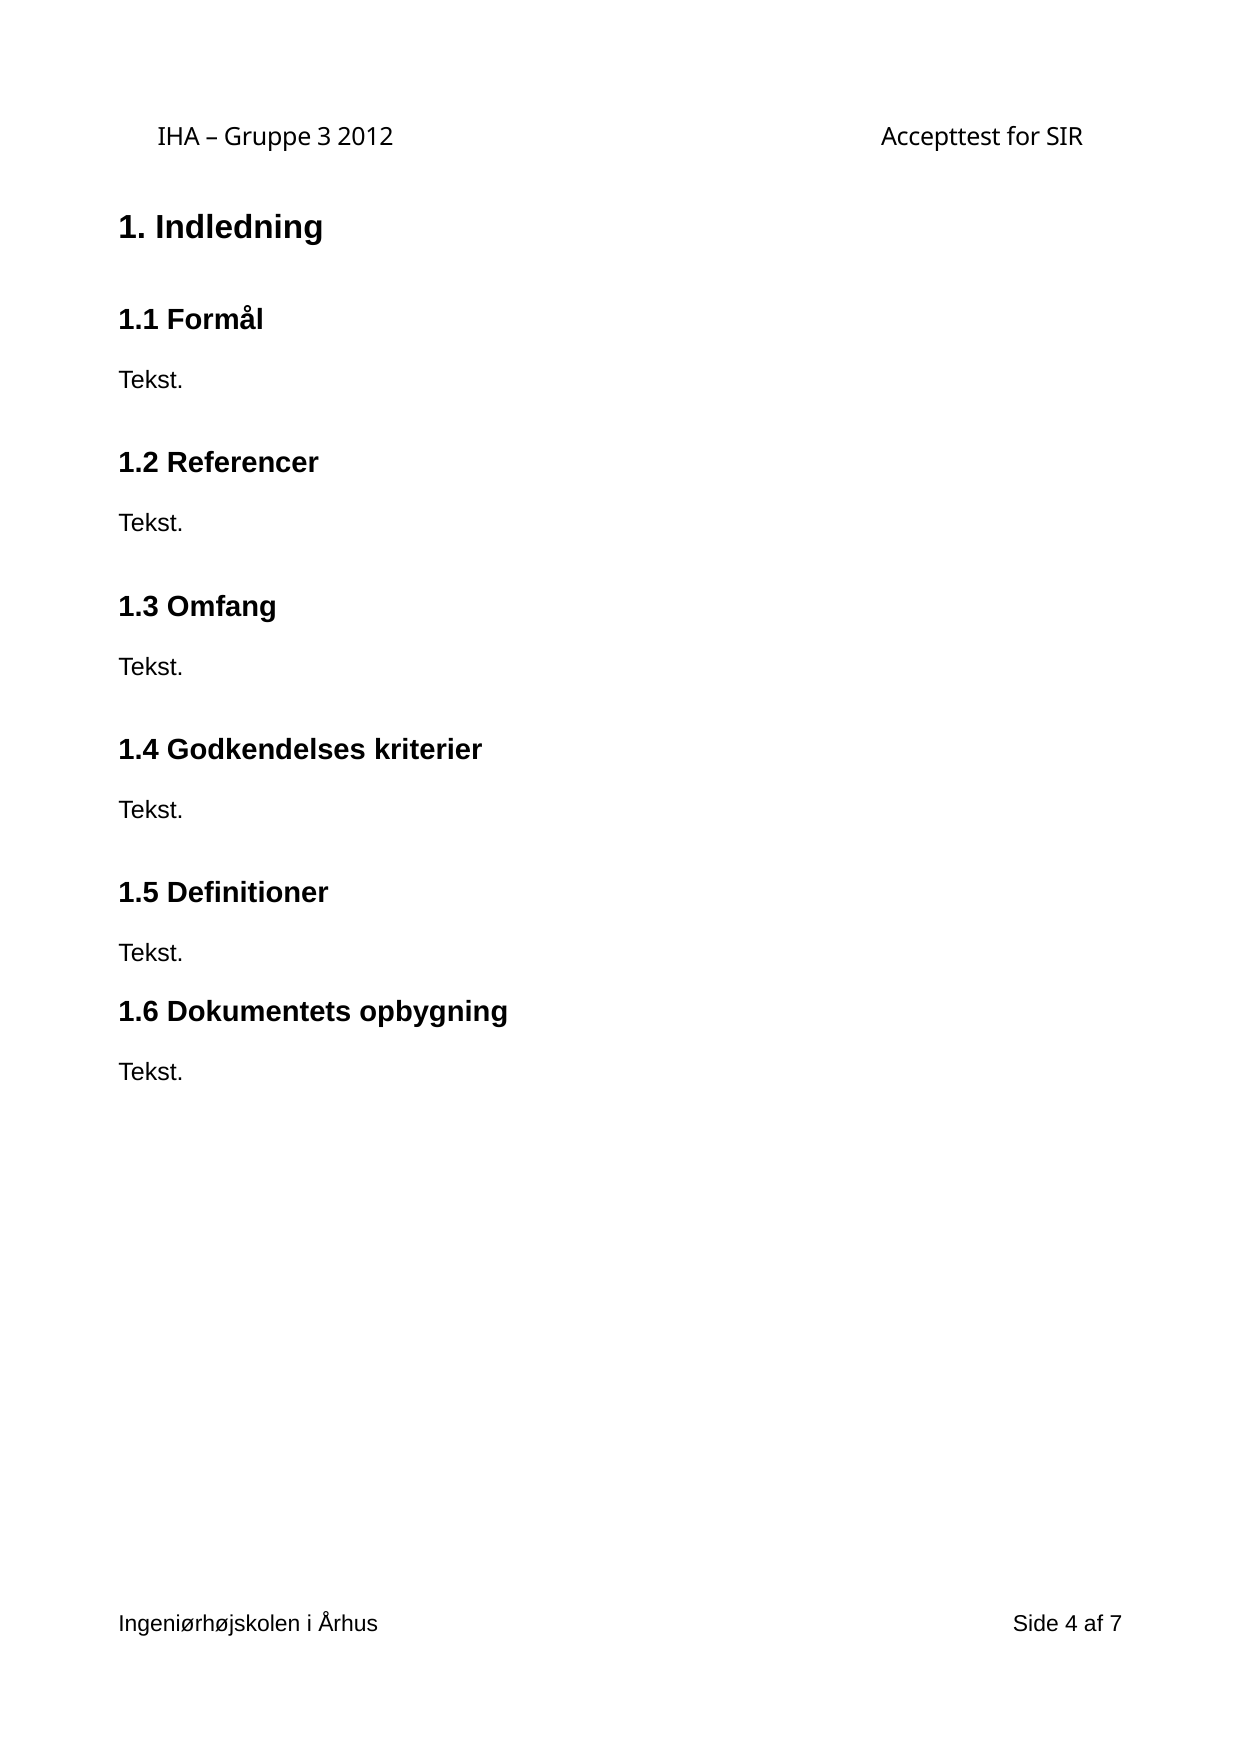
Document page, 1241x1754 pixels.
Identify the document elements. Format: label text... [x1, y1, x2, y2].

subtitle 1.4 Godkendelses kriterier [118, 732, 1122, 766]
subtitle 1.3 Omfang [118, 589, 1122, 622]
text Tekst. [118, 938, 1122, 967]
text Tekst. [118, 1057, 1122, 1086]
text Tekst. [118, 364, 1122, 393]
text Tekst. [118, 795, 1122, 824]
text 1.6 Dokumentets opbygning [118, 994, 1122, 1027]
text Tekst. [118, 508, 1122, 537]
subtitle 1. Indledning [118, 207, 1122, 245]
text Tekst. [118, 651, 1122, 680]
subtitle 1.1 Formål [118, 302, 1122, 335]
subtitle 1.5 Definitioner [118, 876, 1122, 909]
subtitle 1.2 Referencer [118, 445, 1122, 479]
